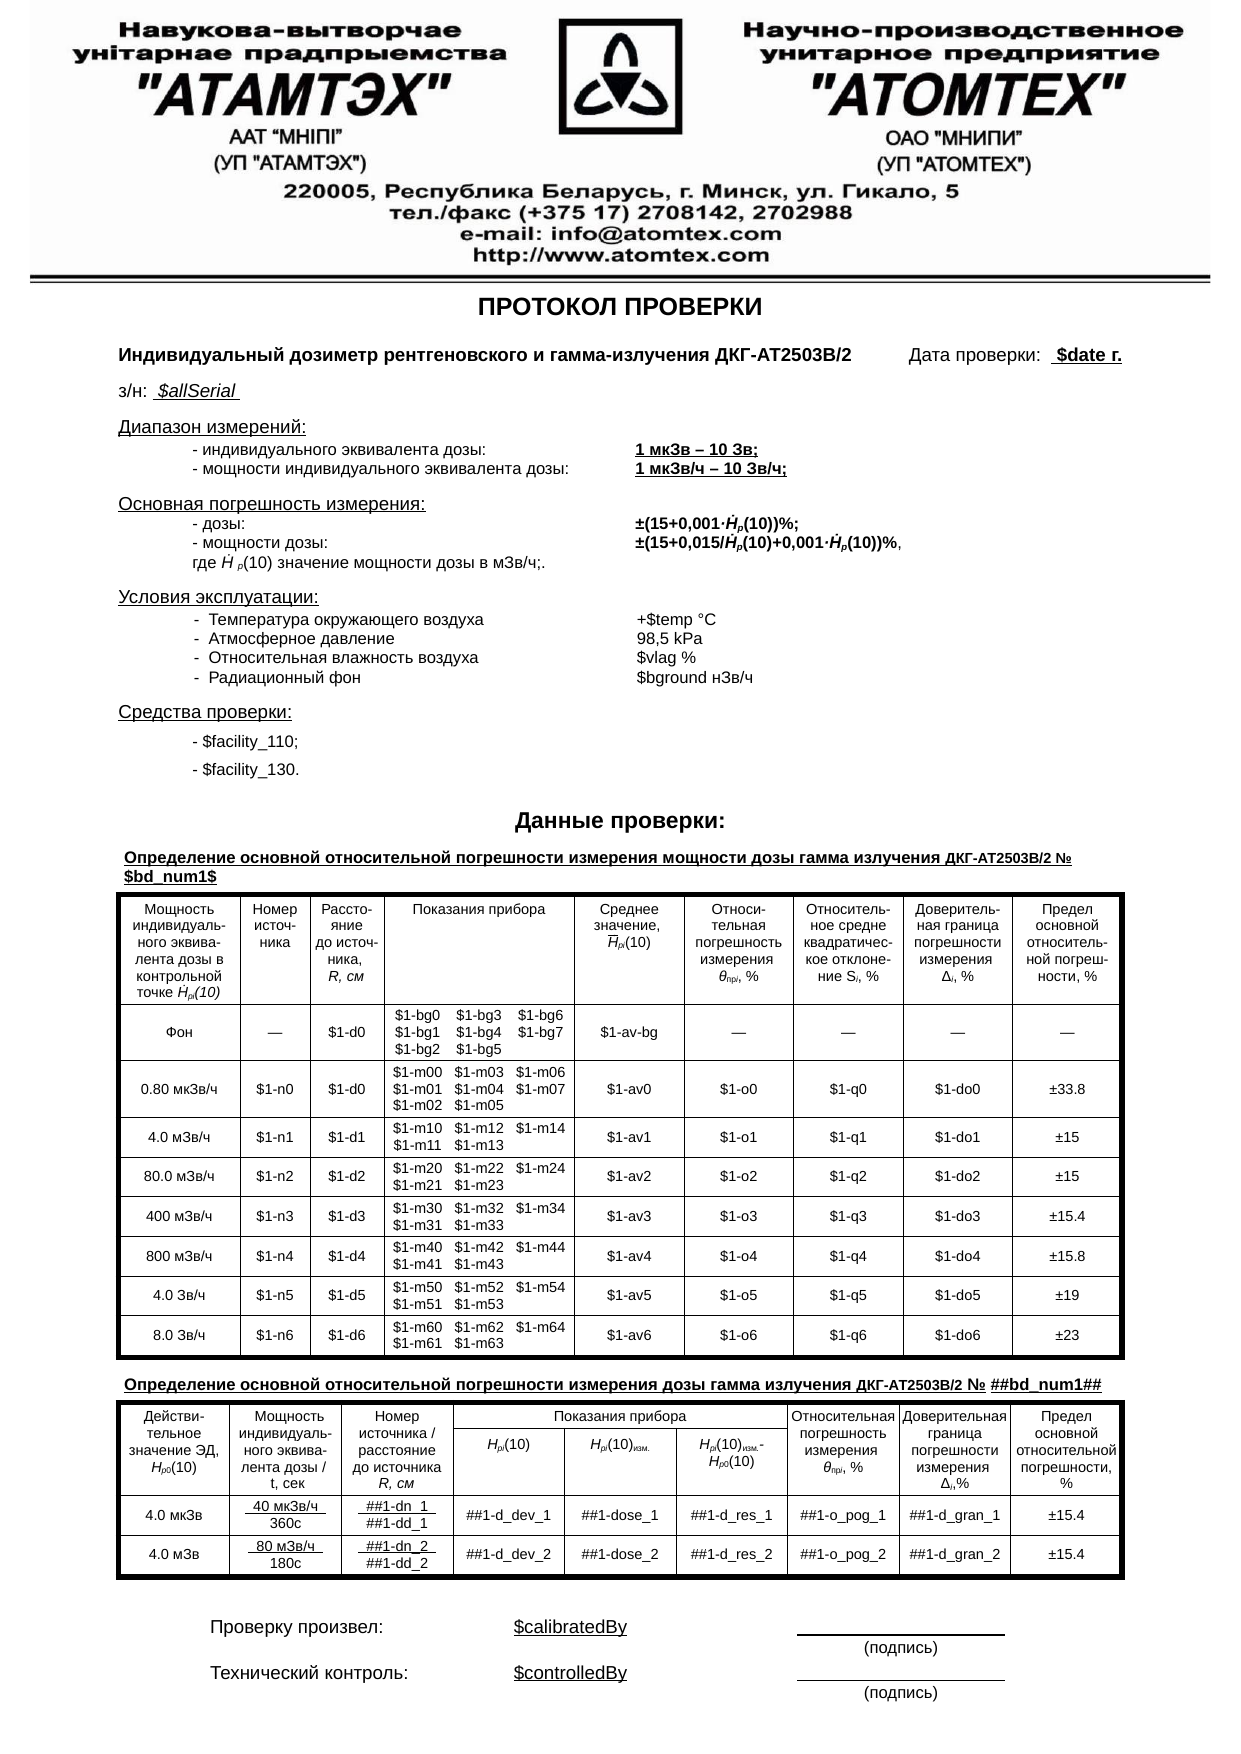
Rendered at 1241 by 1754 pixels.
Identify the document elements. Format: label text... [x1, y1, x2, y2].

text - $facility_130. [118, 760, 1122, 779]
table_cell 400 мЗв/ч [121, 1197, 240, 1236]
table_cell Фон [121, 1005, 240, 1060]
table_cell $1-m10 $1-m11 $1-m12 $1-m13 $1-m14 [385, 1118, 574, 1157]
table_cell $1-av-bg [575, 1005, 684, 1060]
table_cell 4.0 мЗв/ч [121, 1118, 240, 1157]
table_cell ±15.4 [1011, 1496, 1119, 1534]
table_cell — [794, 1005, 903, 1060]
table_cell $1-do3 [904, 1197, 1012, 1236]
table_cell ##1-d_res_1 [677, 1496, 787, 1534]
table_cell $1-n5 [241, 1277, 310, 1315]
text - дозы: ±(15+0,001·Ḣp(10))%; [118, 514, 1122, 533]
table_cell $1-do0 [904, 1061, 1012, 1117]
table_cell $1-o1 [685, 1118, 793, 1157]
text - мощности дозы: ±(15+0,015/Ḣp(10)+0,001·Ḣp(10))%, [118, 533, 1122, 552]
table_cell (подпись) [771, 1638, 1030, 1659]
table_cell Относитель-ное средне квадратичес-кое отклоне-ние Si, % [794, 897, 903, 1004]
table_cell Hpi(10)изм.-Hp0(10) [677, 1429, 787, 1495]
table_cell $1-n6 [241, 1316, 310, 1355]
table_cell [771, 1659, 1030, 1683]
table_cell $1-o4 [685, 1237, 793, 1276]
table_cell Hpi(10) [454, 1429, 564, 1495]
table_cell Мощность индивидуаль-ного эквива-лента дозы в контрольной точке Ḣpi(10) [121, 897, 240, 1004]
table_cell $1-o3 [685, 1197, 793, 1236]
text - Атмосферное давление 98,5 kPa [119, 629, 1122, 648]
table_cell $1-n3 [241, 1197, 310, 1236]
table_cell Доверитель-ная граница погрешности измерения Δi, % [904, 897, 1012, 1004]
table_header Определение основной относительной погрешности измерения мощности дозы гамма излучения ДКГ-АТ2503В/2 № $bd_num1$ [118, 833, 1122, 892]
table_cell $1-d6 [311, 1316, 384, 1355]
table_cell $1-av1 [575, 1118, 684, 1157]
table_cell $1-av4 [575, 1237, 684, 1276]
table_cell $1-o0 [685, 1061, 793, 1117]
table_cell Номер источ-ника [241, 897, 310, 1004]
table_cell 80 мЗв/ч 180c [230, 1536, 341, 1574]
table_cell Среднее значение, Ḣpi(10) [575, 897, 684, 1004]
table_cell ##1-d_gran_2 [900, 1536, 1010, 1574]
table_cell 4.0 Зв/ч [121, 1277, 240, 1315]
table_cell $1-m60 $1-m61 $1-m62 $1-m63 $1-m64 [385, 1316, 574, 1355]
table_cell $1-m20 $1-m21 $1-m22 $1-m23 $1-m24 [385, 1158, 574, 1196]
table_cell $1-q1 [794, 1118, 903, 1157]
table_cell (подпись) [771, 1683, 1030, 1704]
table_cell $1-do5 [904, 1277, 1012, 1315]
table_cell $1-n0 [241, 1061, 310, 1117]
table_cell $1-d0 [311, 1005, 384, 1060]
table_cell $1-n4 [241, 1237, 310, 1276]
table_cell $1-d0 [311, 1061, 384, 1117]
table_cell — [685, 1005, 793, 1060]
table_cell Рассто-яние до источ-ника, R, см [311, 897, 384, 1004]
table_cell $1-do4 [904, 1237, 1012, 1276]
table_cell $1-av2 [575, 1158, 684, 1196]
table_cell $1-o5 [685, 1277, 793, 1315]
text з/н: $allSerial [118, 380, 1122, 402]
table_cell $1-n2 [241, 1158, 310, 1196]
table_cell $1-d3 [311, 1197, 384, 1236]
table_cell $1-m50 $1-m51 $1-m52 $1-m53 $1-m54 [385, 1277, 574, 1315]
table_cell Предел основной относительной погрешности, % [1011, 1405, 1119, 1495]
table_cell $1-av3 [575, 1197, 684, 1236]
table_cell $1-q2 [794, 1158, 903, 1196]
text Индивидуальный дозиметр рентгеновского и гамма-излучения ДКГ-АТ2503В/2 Дата проверки: $date г. [118, 344, 1122, 366]
table_cell [514, 1638, 771, 1659]
table_cell ##1-dose_1 [565, 1496, 676, 1534]
table_cell Показания прибора [454, 1405, 787, 1428]
table_cell ±15 [1013, 1118, 1119, 1157]
table_cell ±15.4 [1013, 1197, 1119, 1236]
table_cell $1-m00 $1-m01 $1-m02 $1-m03 $1-m04 $1-m05 $1-m06 $1-m07 [385, 1061, 574, 1117]
table_cell $1-o2 [685, 1158, 793, 1196]
table_cell ±15.8 [1013, 1237, 1119, 1276]
table_cell Относительная погрешность измерения θпрi, % [788, 1405, 899, 1495]
text где Ḣ р(10) значение мощности дозы в мЗв/ч;. [118, 552, 1122, 572]
table_cell $1-bg0 $1-bg1 $1-bg2 $1-bg3 $1-bg4 $1-bg5 $1-bg6 $1-bg7 [385, 1005, 574, 1060]
table_cell ±19 [1013, 1277, 1119, 1315]
table_cell — [241, 1005, 310, 1060]
table_header [771, 1614, 1030, 1637]
table_cell Hpi(10)изм. [565, 1429, 676, 1495]
table_cell Технический контроль: [210, 1659, 513, 1683]
table_cell $1-d5 [311, 1277, 384, 1315]
table_cell Доверительная граница погрешности измерения Δi,% [900, 1405, 1010, 1495]
table_cell $1-av5 [575, 1277, 684, 1315]
table_cell $1-m30 $1-m31 $1-m32 $1-m33 $1-m34 [385, 1197, 574, 1236]
table_cell $1-q5 [794, 1277, 903, 1315]
table_cell 4.0 мкЗв [121, 1496, 229, 1534]
table_cell $1-d1 [311, 1118, 384, 1157]
table_cell ##1-d_gran_1 [900, 1496, 1010, 1534]
table_cell $1-n1 [241, 1118, 310, 1157]
table_cell — [904, 1005, 1012, 1060]
text Диапазон измерений: [118, 416, 1122, 437]
table_cell ##1-dose_2 [565, 1536, 676, 1574]
table_cell Действи-тельное значение ЭД, Hp0(10) [121, 1405, 229, 1495]
table_cell ±23 [1013, 1316, 1119, 1355]
picture [29, 0, 1211, 285]
table_cell 8.0 Зв/ч [121, 1316, 240, 1355]
table_cell ##1-o_pog_2 [788, 1536, 899, 1574]
table_cell $1-do1 [904, 1118, 1012, 1157]
table_cell Относи-тельная погрешность измерения θпрi, % [685, 897, 793, 1004]
text Средства проверки: [118, 687, 1122, 723]
table_cell ##1-d_dev_2 [454, 1536, 564, 1574]
text - мощности индивидуального эквивалента дозы: 1 мкЗв/ч – 10 Зв/ч; [118, 459, 1122, 478]
table_cell $1-d2 [311, 1158, 384, 1196]
table_cell $1-q0 [794, 1061, 903, 1117]
table_cell ##1-o_pog_1 [788, 1496, 899, 1534]
table_cell ±15 [1013, 1158, 1119, 1196]
table_cell 800 мЗв/ч [121, 1237, 240, 1276]
table_cell $1-q4 [794, 1237, 903, 1276]
table_cell $1-m40 $1-m41 $1-m42 $1-m43 $1-m44 [385, 1237, 574, 1276]
table_cell Показания прибора [385, 897, 574, 1004]
table_cell ##1-d_dev_1 [454, 1496, 564, 1534]
text Основная погрешность измерения: [118, 493, 1122, 514]
table_cell 0.80 мкЗв/ч [121, 1061, 240, 1117]
table_cell ±15.4 [1011, 1536, 1119, 1574]
text Условия эксплуатации: [118, 586, 1122, 608]
table_cell ##1-dn_2 ##1-dd_2 [342, 1536, 453, 1574]
text - индивидуального эквивалента дозы: 1 мкЗв – 10 Зв; [118, 437, 1122, 459]
table_cell $1-q6 [794, 1316, 903, 1355]
text - Температура окружающего воздуха +$temp °C [119, 608, 1122, 629]
table_cell $1-do6 [904, 1316, 1012, 1355]
text - Радиационный фон $bground нЗв/ч [119, 667, 1122, 687]
table_cell 80.0 мЗв/ч [121, 1158, 240, 1196]
table_cell Номер источника / расстояние до источника R, см [342, 1405, 453, 1495]
table_cell 40 мкЗв/ч 360c [230, 1496, 341, 1534]
table_cell $controlledBy [514, 1659, 771, 1683]
table_cell 4.0 мЗв [121, 1536, 229, 1574]
table_header $calibratedBy [514, 1614, 771, 1637]
table_cell [210, 1638, 513, 1659]
text - $facility_110; [118, 732, 1122, 751]
text Данные проверки: [118, 807, 1122, 833]
text ПРОТОКОЛ ПРОВЕРКИ [118, 292, 1122, 321]
table_cell $1-q3 [794, 1197, 903, 1236]
table_cell [210, 1683, 513, 1704]
table_cell $1-av0 [575, 1061, 684, 1117]
table_cell ±33.8 [1013, 1061, 1119, 1117]
table_cell [514, 1683, 771, 1704]
table_header Проверку произвел: [210, 1614, 513, 1637]
table_cell Предел основной относитель-ной погреш-ности, % [1013, 897, 1119, 1004]
table_cell — [1013, 1005, 1119, 1060]
table_cell $1-o6 [685, 1316, 793, 1355]
table_header Определение основной относительной погрешности измерения дозы гамма излучения ДКГ-АТ2503В/2 № ##bd_num1## [118, 1360, 1122, 1400]
table_cell Мощность индивидуаль-ного эквива-лента дозы / t, сек [230, 1405, 341, 1495]
table_cell $1-do2 [904, 1158, 1012, 1196]
table_cell $1-av6 [575, 1316, 684, 1355]
table_cell ##1-d_res_2 [677, 1536, 787, 1574]
table_cell $1-d4 [311, 1237, 384, 1276]
text - Относительная влажность воздуха $vlag % [119, 648, 1122, 667]
table_cell ##1-dn_1 ##1-dd_1 [342, 1496, 453, 1534]
